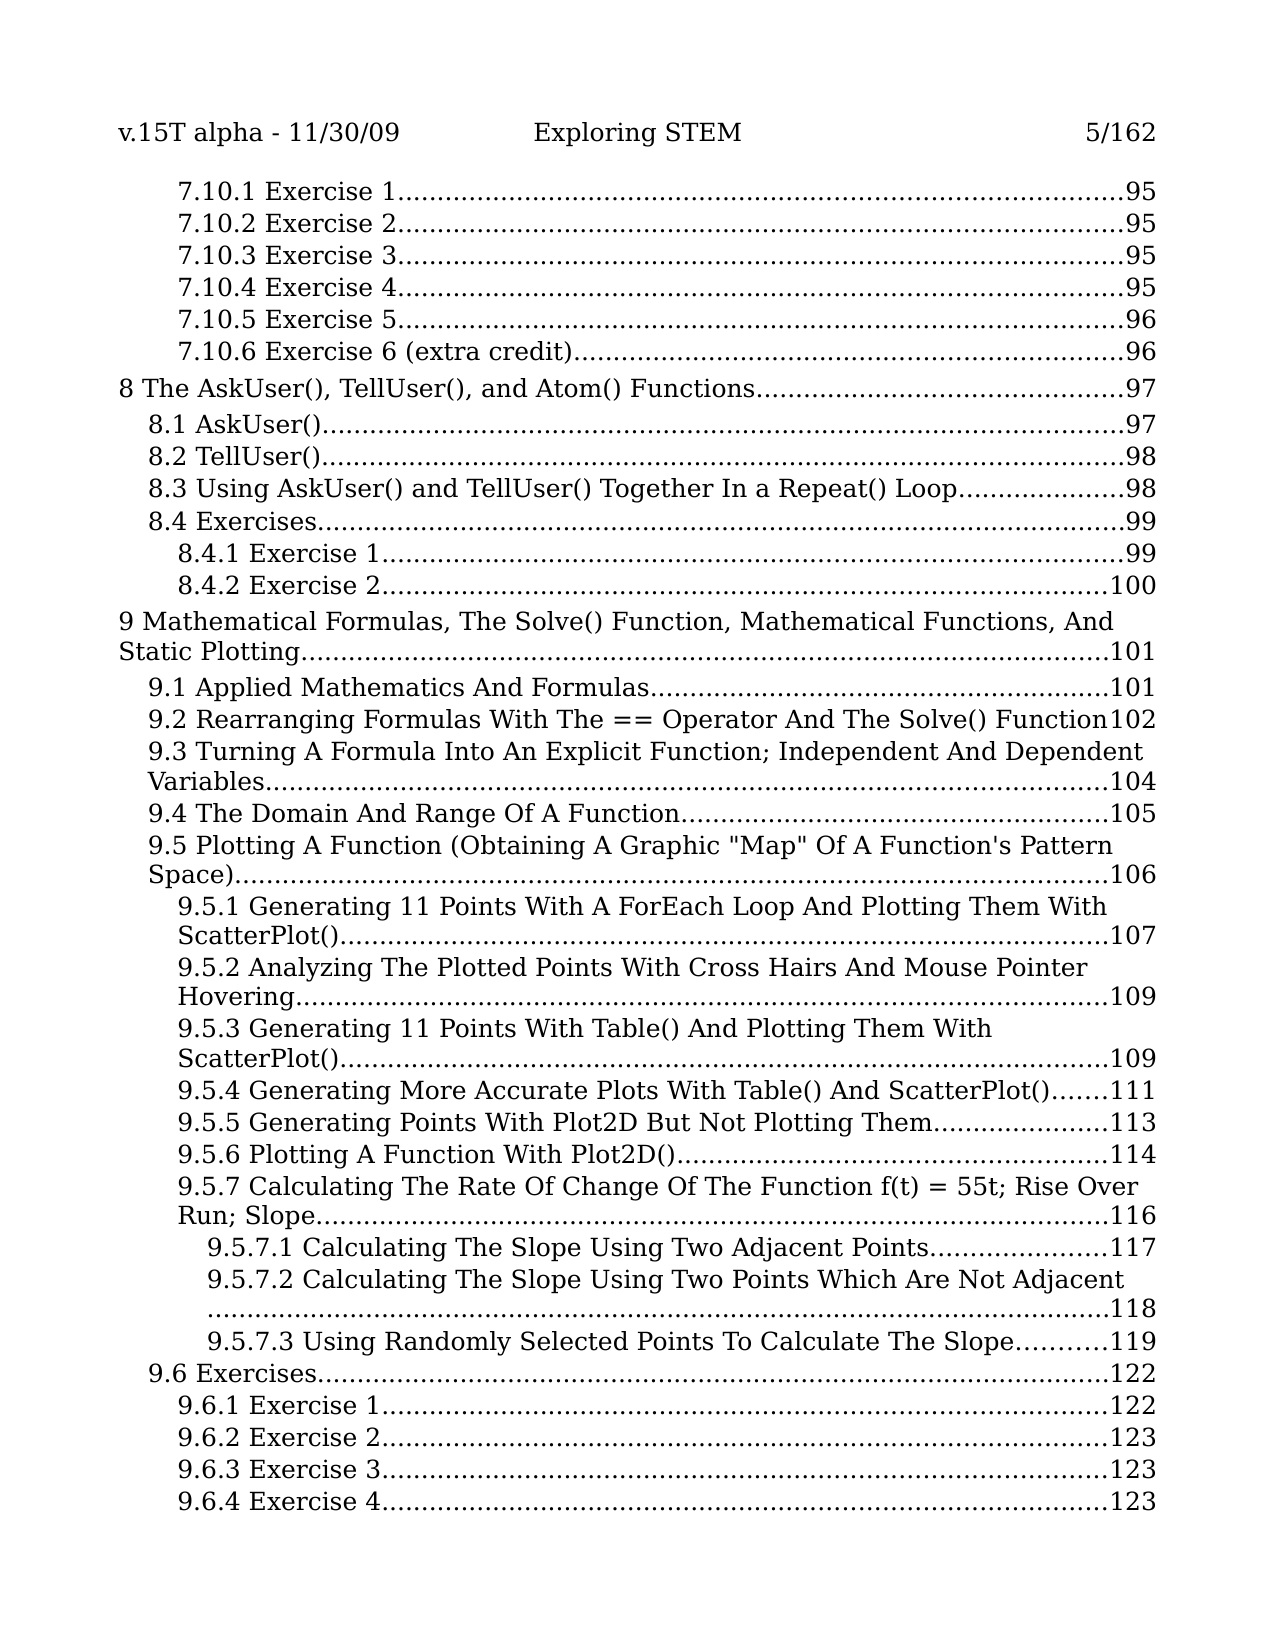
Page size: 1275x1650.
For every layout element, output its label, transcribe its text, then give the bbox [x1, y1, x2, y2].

text 8.4.1 Exercise 1 99 [177, 539, 1157, 568]
text 9.5.5 Generating Points With Plot2D But Not Plotting Them 113 [177, 1108, 1157, 1137]
text 9.6.4 Exercise 4 123 [177, 1487, 1157, 1516]
text 7.10.1 Exercise 1 95 [177, 177, 1157, 206]
text 8 The AskUser(), TellUser(), and Atom() Functions 97 [118, 374, 1157, 403]
text 8.4 Exercises 99 [148, 507, 1157, 536]
text 9.6 Exercises 122 [148, 1359, 1157, 1388]
text 8.1 AskUser() 97 [148, 411, 1157, 440]
text 9.5.6 Plotting A Function With Plot2D() 114 [177, 1140, 1157, 1169]
text 8.4.2 Exercise 2 100 [177, 571, 1157, 600]
text 9.3 Turning A Formula Into An Explicit Function; Independent And Dependent Variables 104 [148, 738, 1157, 796]
text 8.2 TellUser() 98 [148, 443, 1157, 472]
text 9.2 Rearranging Formulas With The == Operator And The Solve() Function 102 [148, 706, 1157, 735]
text 9.5.7 Calculating The Rate Of Change Of The Function f(t) = 55t; Rise Over Run; Slope 116 [177, 1172, 1157, 1231]
text 9.5.7.2 Calculating The Slope Using Two Points Which Are Not Adjacent 118 [207, 1266, 1157, 1324]
text 9.1 Applied Mathematics And Formulas 101 [148, 673, 1157, 703]
text 9.5 Plotting A Function (Obtaining A Graphic "Map" Of A Function's Pattern Space) 106 [148, 831, 1157, 889]
text 9.6.1 Exercise 1 122 [177, 1391, 1157, 1420]
text 9.6.2 Exercise 2 123 [177, 1423, 1157, 1452]
text 9.5.2 Analyzing The Plotted Points With Cross Hairs And Mouse Pointer Hovering 109 [177, 953, 1157, 1012]
text 7.10.4 Exercise 4 95 [177, 273, 1157, 302]
text 9.5.3 Generating 11 Points With Table() And Plotting Them With ScatterPlot() 109 [177, 1015, 1157, 1073]
text 7.10.6 Exercise 6 (extra credit) 96 [177, 337, 1157, 366]
text 9.5.7.3 Using Randomly Selected Points To Calculate The Slope 119 [207, 1327, 1157, 1356]
text 7.10.2 Exercise 2 95 [177, 209, 1157, 238]
text 9.4 The Domain And Range Of A Function 105 [148, 799, 1157, 828]
text 9.5.1 Generating 11 Points With A ForEach Loop And Plotting Them With ScatterPlot() 107 [177, 892, 1157, 951]
text 9.5.4 Generating More Accurate Plots With Table() And ScatterPlot() 111 [177, 1076, 1157, 1105]
text 9 Mathematical Formulas, The Solve() Function, Mathematical Functions, And Static Plotting 101 [118, 608, 1157, 666]
text 9.6.3 Exercise 3 123 [177, 1455, 1157, 1484]
text 9.5.7.1 Calculating The Slope Using Two Adjacent Points 117 [207, 1233, 1157, 1263]
text 7.10.5 Exercise 5 96 [177, 305, 1157, 334]
text 8.3 Using AskUser() and TellUser() Together In a Repeat() Loop 98 [148, 475, 1157, 504]
text 7.10.3 Exercise 3 95 [177, 241, 1157, 270]
